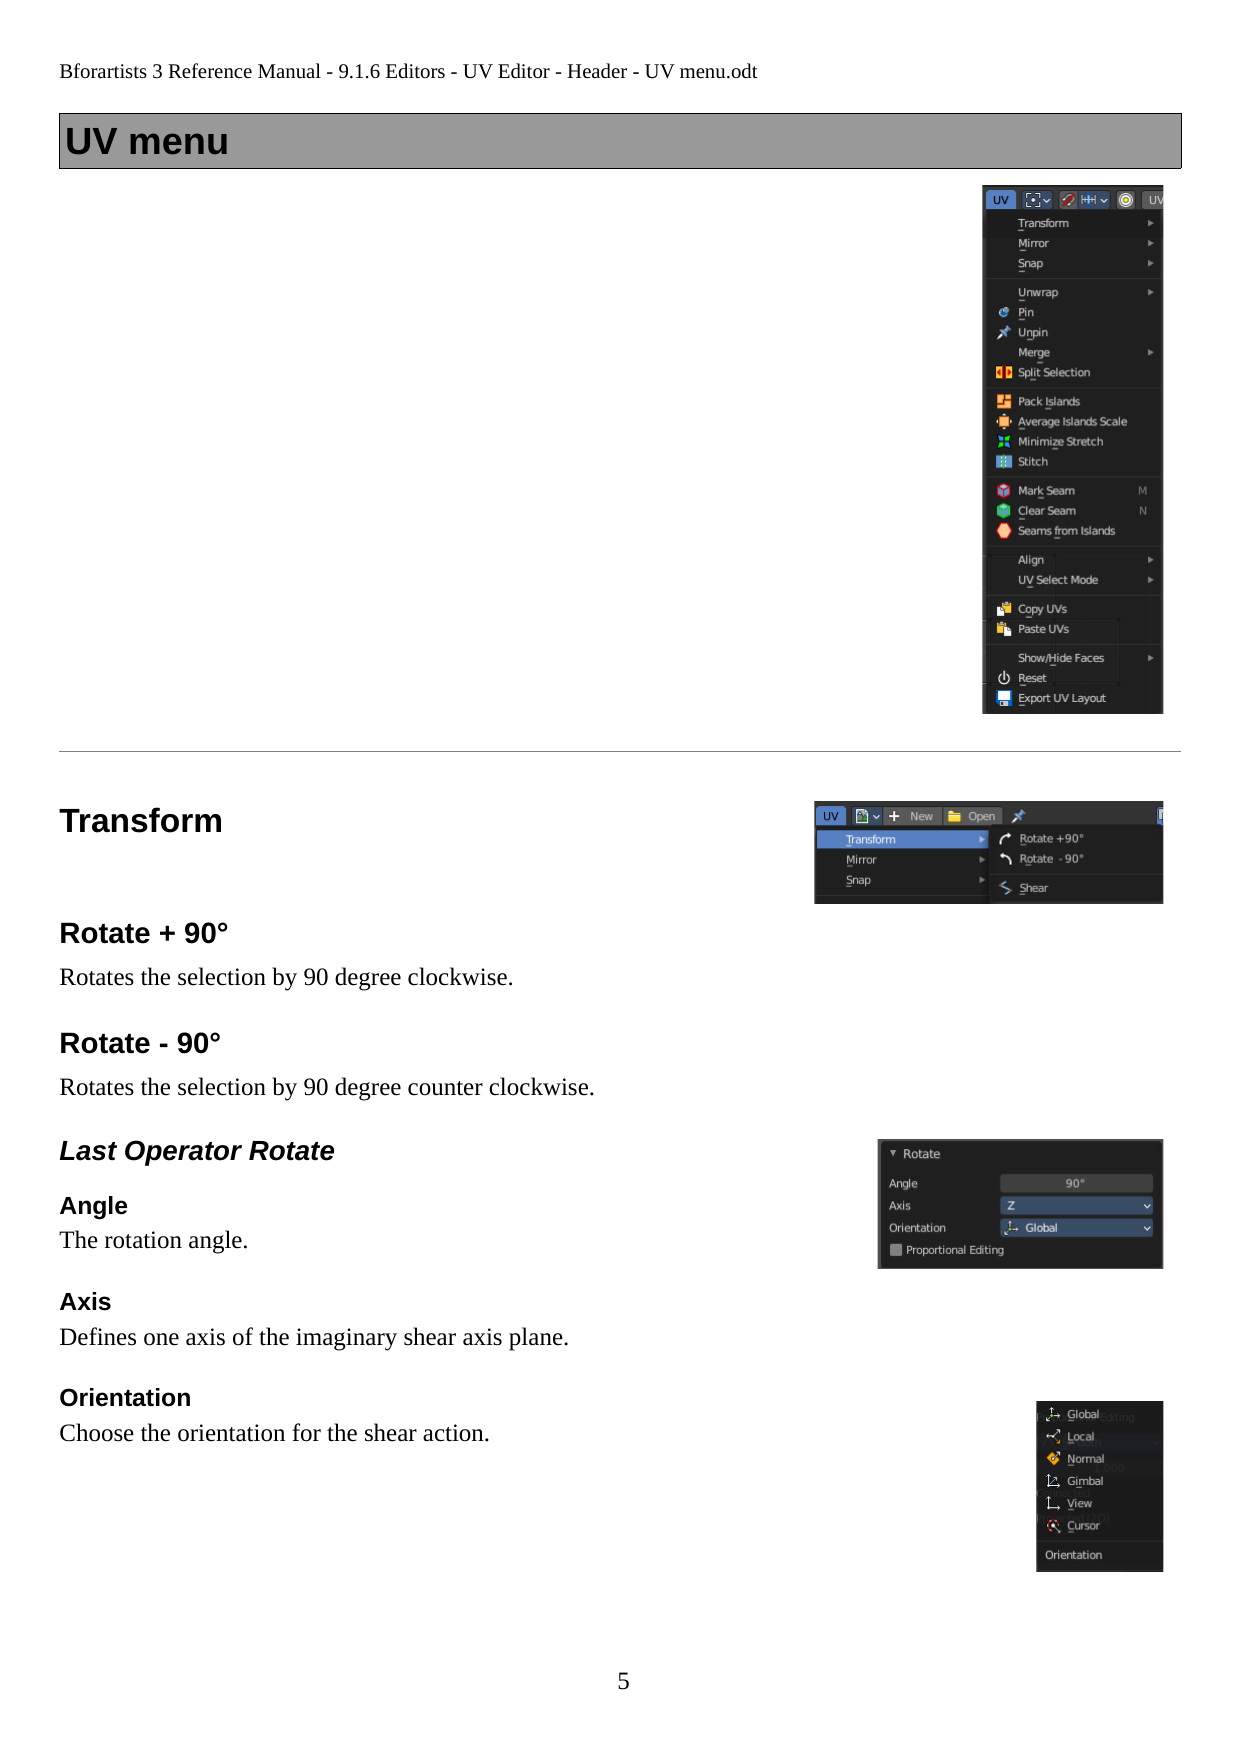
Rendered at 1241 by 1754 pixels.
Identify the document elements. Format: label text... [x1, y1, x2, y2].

subtitle Axis [59, 1287, 1181, 1316]
text Defines one axis of the imaginary shear axis plane. [59, 1322, 1181, 1351]
text Rotates the selection by 90 degree counter clockwise. [59, 1072, 1181, 1101]
text [1164, 1226, 1181, 1254]
subtitle Rotate - 90° [59, 1026, 1181, 1060]
picture [814, 801, 1164, 904]
picture [877, 1139, 1164, 1269]
subtitle [1164, 801, 1181, 840]
subtitle Angle [59, 1191, 877, 1219]
subtitle Rotate + 90° [59, 916, 1181, 950]
text Rotates the selection by 90 degree clockwise. [59, 962, 1181, 991]
picture [1036, 1401, 1164, 1572]
subtitle Transform [59, 801, 814, 840]
subtitle [1164, 1191, 1181, 1219]
subtitle Last Operator Rotate [59, 1134, 1181, 1166]
text The rotation angle. [59, 1226, 877, 1254]
table_header UV menu [60, 114, 1181, 168]
picture [982, 185, 1164, 714]
text Choose the orientation for the shear action. [59, 1418, 1036, 1447]
subtitle Orientation [59, 1383, 1181, 1412]
